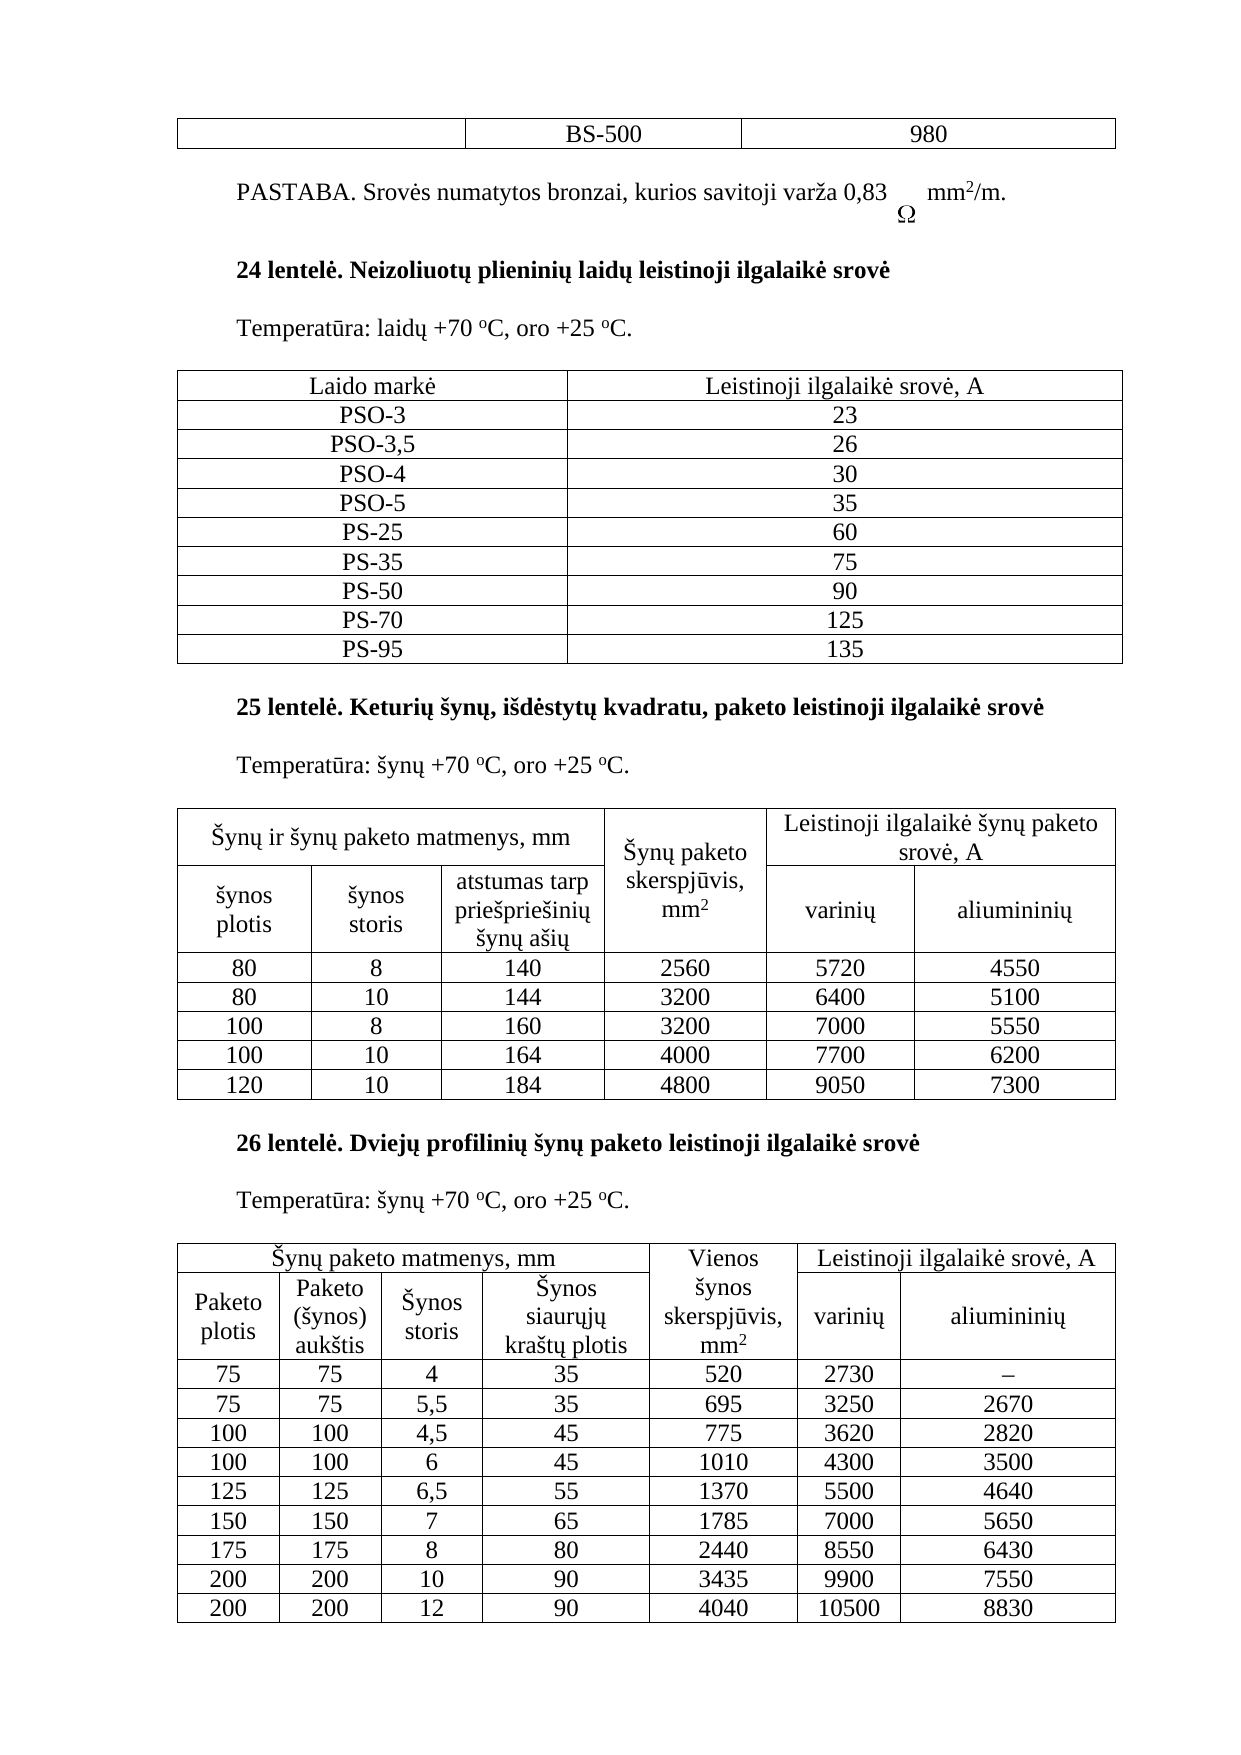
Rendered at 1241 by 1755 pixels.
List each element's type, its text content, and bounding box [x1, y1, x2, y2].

table_cell 3250 [798, 1389, 900, 1417]
table_cell 980 [742, 119, 1115, 147]
table_cell 35 [483, 1389, 649, 1417]
table_header Šynų paketo matmenys, mm [178, 1244, 649, 1272]
table_cell 10 [312, 1070, 441, 1098]
table_cell 4040 [650, 1594, 797, 1622]
table_cell 90 [483, 1565, 649, 1593]
table_cell – [901, 1360, 1115, 1388]
table_cell šynos plotis [178, 866, 311, 952]
table_header Leistinoji ilgalaikė srovė, A [568, 371, 1122, 400]
table_cell PS-95 [178, 635, 567, 663]
table_cell PS-50 [178, 576, 567, 604]
table_cell 2730 [798, 1360, 900, 1388]
table_cell 8550 [798, 1536, 900, 1564]
table_cell 144 [442, 983, 604, 1011]
table_header Leistinoji ilgalaikė srovė, A [798, 1244, 1115, 1272]
table_cell 75 [280, 1360, 381, 1388]
table_cell PS-35 [178, 547, 567, 575]
table_cell 200 [178, 1594, 279, 1622]
table_cell 10 [382, 1565, 482, 1593]
table_cell Paketo plotis [178, 1273, 279, 1359]
table_cell 5500 [798, 1477, 900, 1505]
table_cell 7 [382, 1506, 482, 1534]
table_cell 23 [568, 401, 1122, 429]
table_cell 775 [650, 1419, 797, 1447]
table_cell Paketo (šynos) aukštis [280, 1273, 381, 1359]
table_cell 35 [483, 1360, 649, 1388]
table_cell PS-70 [178, 606, 567, 634]
table_cell 150 [280, 1506, 381, 1534]
table_cell 80 [483, 1536, 649, 1564]
table_cell 1370 [650, 1477, 797, 1505]
table_cell atstumas tarp priešpriešinių šynų ašių [442, 866, 604, 952]
table_cell 7000 [798, 1506, 900, 1534]
table_cell 120 [178, 1070, 311, 1098]
table_cell 90 [568, 576, 1122, 604]
table_cell 3200 [605, 983, 766, 1011]
table_cell 184 [442, 1070, 604, 1098]
table_cell 60 [568, 518, 1122, 546]
table_cell 2440 [650, 1536, 797, 1564]
table_cell 150 [178, 1506, 279, 1534]
table_cell 100 [178, 1419, 279, 1447]
table_cell 100 [178, 1012, 311, 1040]
table_cell 6200 [915, 1041, 1115, 1069]
table_cell 175 [178, 1536, 279, 1564]
table_cell 2560 [605, 953, 766, 981]
table_cell 4640 [901, 1477, 1115, 1505]
table_cell 695 [650, 1389, 797, 1417]
text 25 lentelė. Keturių šynų, išdėstytų kvadratu, paketo leistinoji ilgalaikė srovė [177, 692, 1181, 721]
table_cell BS-500 [466, 119, 741, 147]
table_cell 100 [178, 1448, 279, 1476]
text Temperatūra: šynų +70 oC, oro +25 oC. [177, 1185, 1181, 1214]
table_cell 125 [568, 606, 1122, 634]
table_cell 3435 [650, 1565, 797, 1593]
table_cell 10 [312, 1041, 441, 1069]
table_cell 8 [312, 953, 441, 981]
table_header Leistinoji ilgalaikė šynų paketo srovė, A [767, 809, 1115, 865]
table_cell 8 [382, 1536, 482, 1564]
table_cell 80 [178, 953, 311, 981]
table_cell 26 [568, 430, 1122, 458]
table_cell PSO-3,5 [178, 430, 567, 458]
table_cell 75 [280, 1389, 381, 1417]
table_cell PSO-3 [178, 401, 567, 429]
table_cell 100 [280, 1419, 381, 1447]
table_cell 65 [483, 1506, 649, 1534]
table_cell 3200 [605, 1012, 766, 1040]
table_header Laido markė [178, 371, 567, 400]
table_cell 7700 [767, 1041, 914, 1069]
table_cell 1785 [650, 1506, 797, 1534]
table_cell 125 [178, 1477, 279, 1505]
table_cell 10 [312, 983, 441, 1011]
text 26 lentelė. Dviejų profilinių šynų paketo leistinoji ilgalaikė srovė [177, 1128, 1181, 1157]
table_cell 2820 [901, 1419, 1115, 1447]
table_cell varinių [767, 866, 914, 952]
table_cell 55 [483, 1477, 649, 1505]
table_cell 3620 [798, 1419, 900, 1447]
table_header Vienos šynos skerspjūvis, mm2 [650, 1244, 797, 1359]
table_cell 2670 [901, 1389, 1115, 1417]
table_cell 45 [483, 1448, 649, 1476]
table_cell 1010 [650, 1448, 797, 1476]
table_cell 4550 [915, 953, 1115, 981]
table_cell 7300 [915, 1070, 1115, 1098]
table_cell aliumininių [915, 866, 1115, 952]
table_cell 90 [483, 1594, 649, 1622]
table_cell 8830 [901, 1594, 1115, 1622]
table_cell 30 [568, 459, 1122, 487]
table_cell 75 [568, 547, 1122, 575]
table_cell 4 [382, 1360, 482, 1388]
table_cell 5720 [767, 953, 914, 981]
table_cell 100 [178, 1041, 311, 1069]
table_cell PS-25 [178, 518, 567, 546]
table_cell 7000 [767, 1012, 914, 1040]
table_cell 6,5 [382, 1477, 482, 1505]
table_cell Šynos storis [382, 1273, 482, 1359]
table_cell šynos storis [312, 866, 441, 952]
table_cell 4800 [605, 1070, 766, 1098]
table_cell 5650 [901, 1506, 1115, 1534]
table_cell [178, 119, 465, 147]
table_cell 7550 [901, 1565, 1115, 1593]
table_cell 135 [568, 635, 1122, 663]
table_cell 12 [382, 1594, 482, 1622]
table_cell 80 [178, 983, 311, 1011]
text PASTABA. Srovės numatytos bronzai, kurios savitoji varža 0,83 mm2/m. [177, 177, 1181, 227]
table_cell 4,5 [382, 1419, 482, 1447]
table_cell 9900 [798, 1565, 900, 1593]
table_cell 75 [178, 1360, 279, 1388]
table_cell 5100 [915, 983, 1115, 1011]
table_header Šynų paketo skerspjūvis, mm2 [605, 809, 766, 952]
table_cell 45 [483, 1419, 649, 1447]
table_cell 125 [280, 1477, 381, 1505]
table_cell 6400 [767, 983, 914, 1011]
table_header Šynų ir šynų paketo matmenys, mm [178, 809, 604, 865]
text 24 lentelė. Neizoliuotų plieninių laidų leistinoji ilgalaikė srovė [177, 255, 1181, 284]
table_cell 6 [382, 1448, 482, 1476]
table_cell 4300 [798, 1448, 900, 1476]
table_cell 5,5 [382, 1389, 482, 1417]
table_cell 164 [442, 1041, 604, 1069]
table_cell 200 [178, 1565, 279, 1593]
text Temperatūra: šynų +70 oC, oro +25 oC. [177, 750, 1181, 779]
table_cell 10500 [798, 1594, 900, 1622]
table_cell 175 [280, 1536, 381, 1564]
table_cell varinių [798, 1273, 900, 1359]
table_cell Šynos siaurųjų kraštų plotis [483, 1273, 649, 1359]
text Temperatūra: laidų +70 oC, oro +25 oC. [177, 313, 1181, 342]
table_cell 520 [650, 1360, 797, 1388]
table_cell 35 [568, 489, 1122, 517]
table_cell aliumininių [901, 1273, 1115, 1359]
table_cell 160 [442, 1012, 604, 1040]
table_cell 200 [280, 1594, 381, 1622]
table_cell 140 [442, 953, 604, 981]
table_cell 4000 [605, 1041, 766, 1069]
table_cell PSO-4 [178, 459, 567, 487]
table_cell 200 [280, 1565, 381, 1593]
table_cell 9050 [767, 1070, 914, 1098]
table_cell 5550 [915, 1012, 1115, 1040]
table_cell 8 [312, 1012, 441, 1040]
table_cell PSO-5 [178, 489, 567, 517]
table_cell 3500 [901, 1448, 1115, 1476]
table_cell 100 [280, 1448, 381, 1476]
table_cell 6430 [901, 1536, 1115, 1564]
table_cell 75 [178, 1389, 279, 1417]
